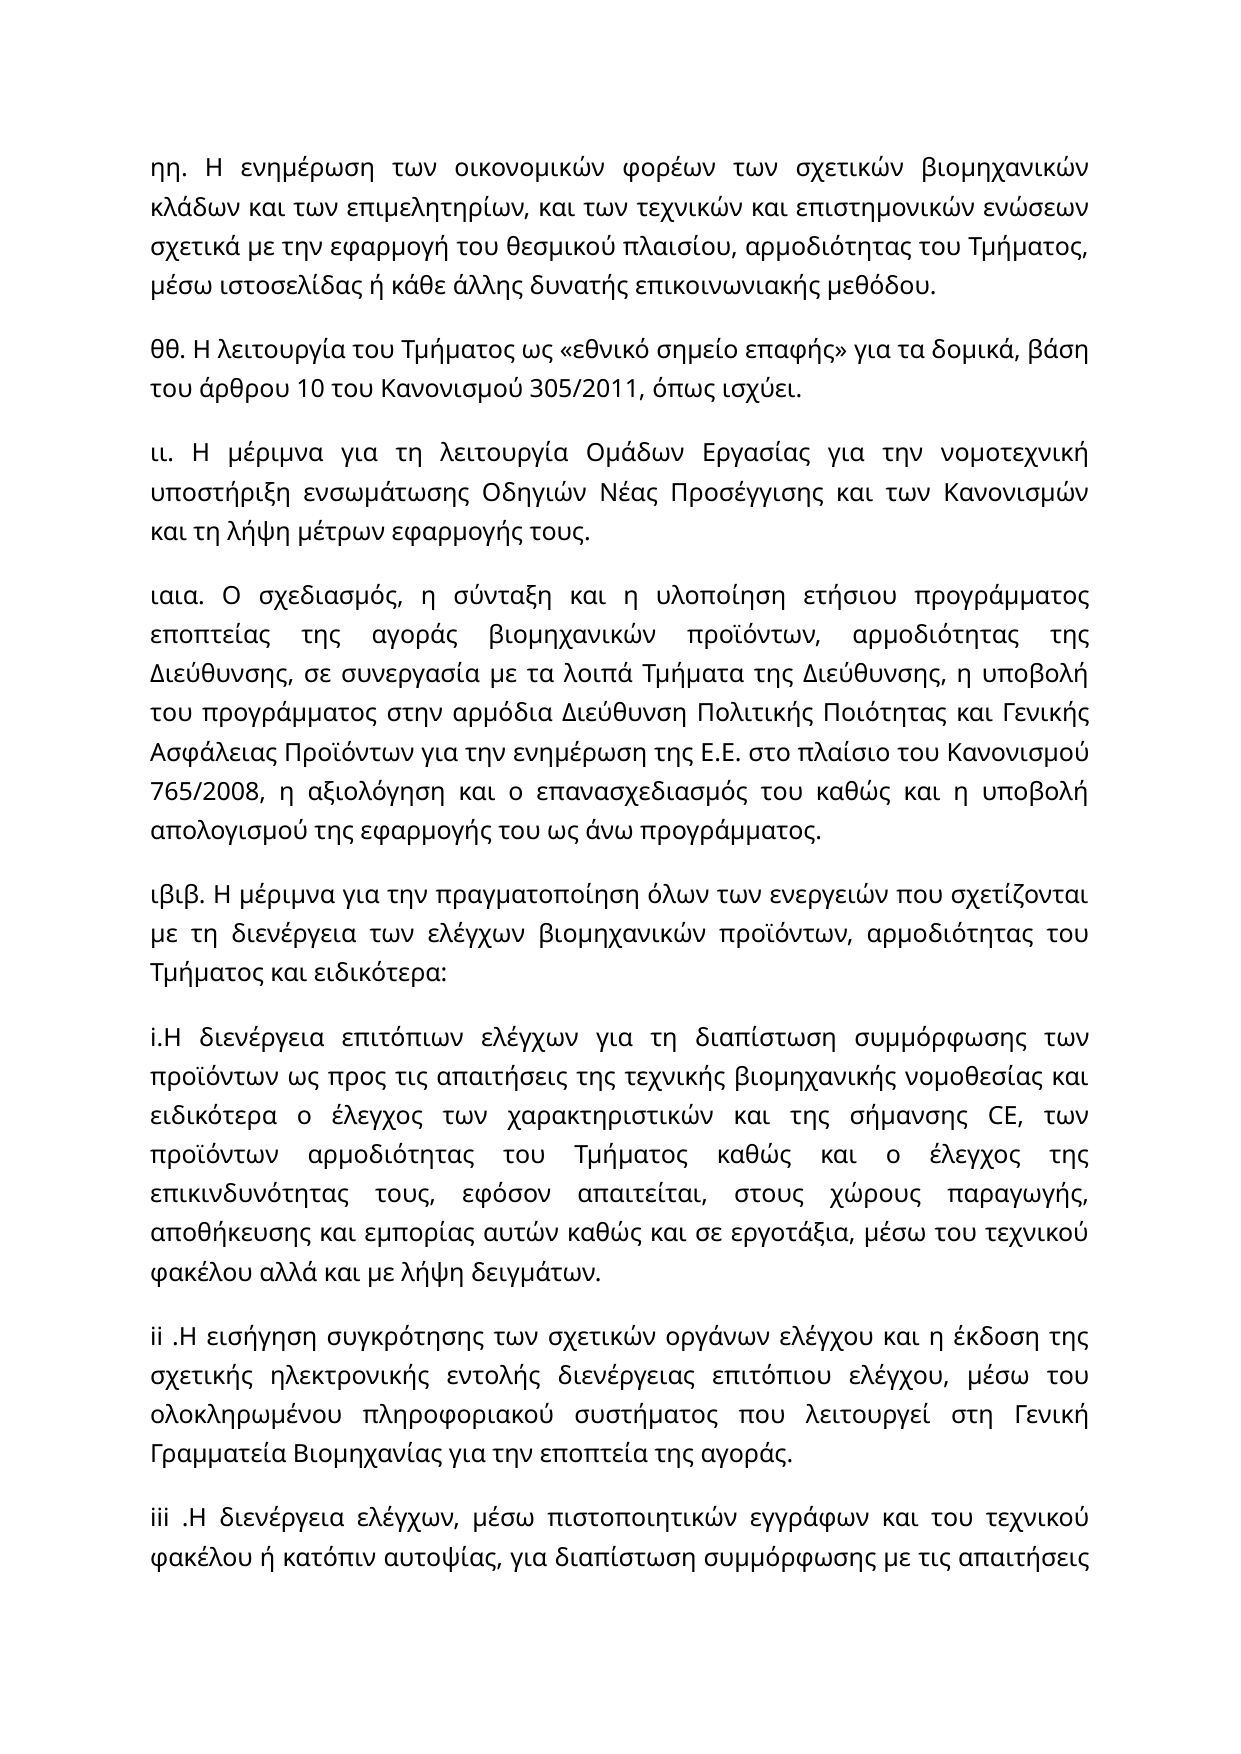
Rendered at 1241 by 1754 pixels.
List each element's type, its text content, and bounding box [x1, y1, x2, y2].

text ηη. Η ενημέρωση των οικονομικών φορέων των σχετικών βιομηχανικών κλάδων και των επιμελητηρίων, και των τεχνικών και επιστημονικών ενώσεων σχετικά με την εφαρμογή του θεσμικού πλαισίου, αρμοδιότητας του Τμήματος, μέσω ιστοσελίδας ή κάθε άλλης δυνατής επικοινωνιακής μεθόδου. [150, 150, 1090, 302]
text θθ. Η λειτουργία του Τμήματος ως «εθνικό σημείο επαφής» για τα δομικά, βάση του άρθρου 10 του Κανονισμού 305/2011, όπως ισχύει. [150, 332, 1090, 405]
text ιι. Η μέριμνα για τη λειτουργία Ομάδων Εργασίας για την νομοτεχνική υποστήριξη ενσωμάτωσης Οδηγιών Νέας Προσέγγισης και των Κανονισμών και τη λήψη μέτρων εφαρμογής τους. [150, 435, 1090, 547]
text i.Η διενέργεια επιτόπιων ελέγχων για τη διαπίστωση συμμόρφωσης των προϊόντων ως προς τις απαιτήσεις της τεχνικής βιομηχανικής νομοθεσίας και ειδικότερα ο έλεγχος των χαρακτηριστικών και της σήμανσης CE, των προϊόντων αρμοδιότητας του Τμήματος καθώς και ο έλεγχος της επικινδυνότητας τους, εφόσον απαιτείται, στους χώρους παραγωγής, αποθήκευσης και εμπορίας αυτών καθώς και σε εργοτάξια, μέσω του τεχνικού φακέλου αλλά και με λήψη δειγμάτων. [150, 1019, 1090, 1288]
text iii .Η διενέργεια ελέγχων, μέσω πιστοποιητικών εγγράφων και του τεχνικού φακέλου ή κατόπιν αυτοψίας, για διαπίστωση συμμόρφωσης με τις απαιτήσεις [150, 1500, 1090, 1573]
text ii .Η εισήγηση συγκρότησης των σχετικών οργάνων ελέγχου και η έκδοση της σχετικής ηλεκτρονικής εντολής διενέργειας επιτόπιου ελέγχου, μέσω του ολοκληρωμένου πληροφοριακού συστήματος που λειτουργεί στη Γενική Γραμματεία Βιομηχανίας για την εποπτεία της αγοράς. [150, 1318, 1090, 1470]
text ιαια. Ο σχεδιασμός, η σύνταξη και η υλοποίηση ετήσιου προγράμματος εποπτείας της αγοράς βιομηχανικών προϊόντων, αρμοδιότητας της Διεύθυνσης, σε συνεργασία με τα λοιπά Τμήματα της Διεύθυνσης, η υποβολή του προγράμματος στην αρμόδια Διεύθυνση Πολιτικής Ποιότητας και Γενικής Ασφάλειας Προϊόντων για την ενημέρωση της Ε.Ε. στο πλαίσιο του Κανονισμού 765/2008, η αξιολόγηση και ο επανασχεδιασμός του καθώς και η υποβολή απολογισμού της εφαρμογής του ως άνω προγράμματος. [150, 577, 1090, 847]
text ιβιβ. Η μέριμνα για την πραγματοποίηση όλων των ενεργειών που σχετίζονται με τη διενέργεια των ελέγχων βιομηχανικών προϊόντων, αρμοδιότητας του Τμήματος και ειδικότερα: [150, 877, 1090, 989]
